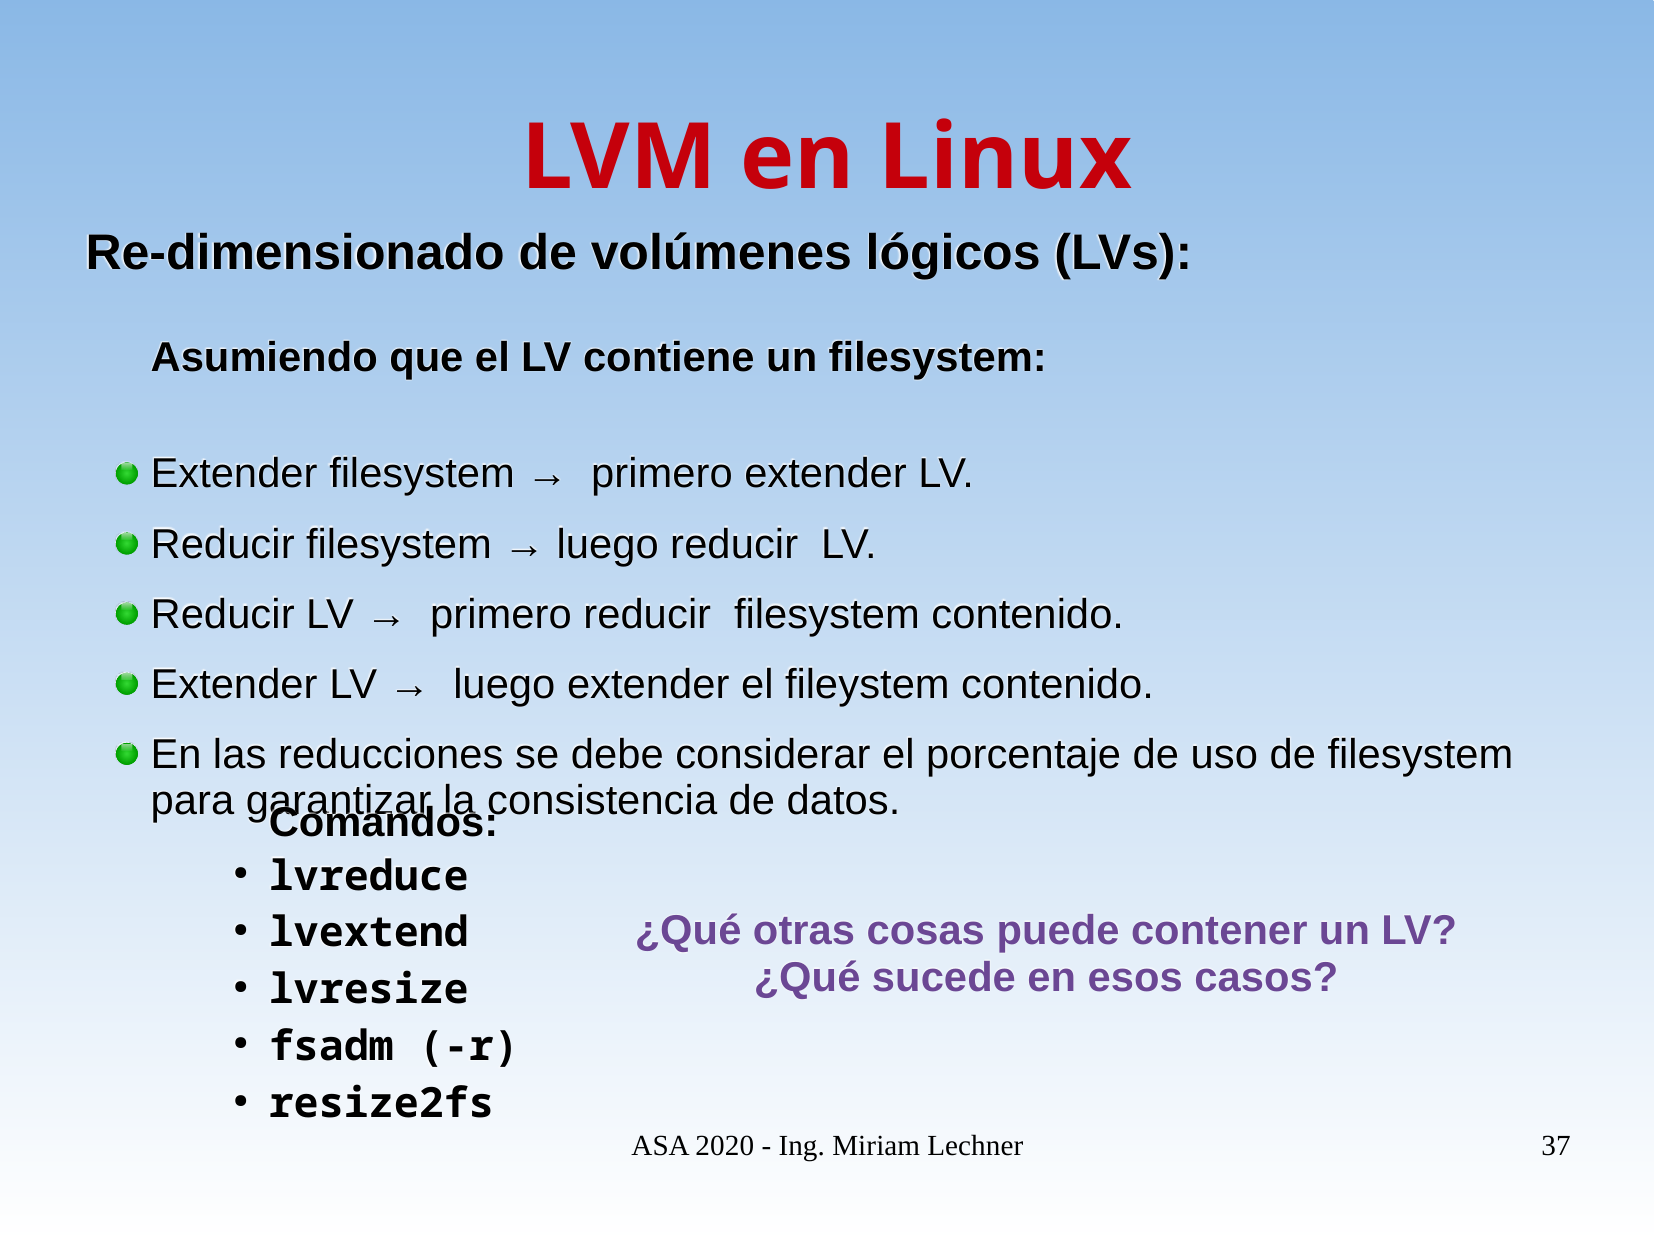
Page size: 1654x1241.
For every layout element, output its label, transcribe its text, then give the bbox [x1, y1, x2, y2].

text_box Asumiendo que el LV contiene un filesystem: Extender filesystem → primero extender LV. Reducir filesystem → luego reducir LV. Reducir LV → primero reducir filesystem contenido. Extender LV → luego extender el fileystem contenido. En las reducciones se debe considerar el porcentaje de uso de filesystem para garantizar la consistencia de datos. [100, 326, 1654, 1008]
text_box ¿Qué otras cosas puede contener un LV? ¿Qué sucede en esos casos? [602, 899, 1490, 1008]
text_box Comandos: lvreduce lvextend lvresize fsadm (-r) resize2fs [218, 791, 567, 1241]
text_box Re-dimensionado de volúmenes lógicos (LVs): [70, 216, 1209, 390]
title LVM en Linux [82, 49, 1571, 257]
